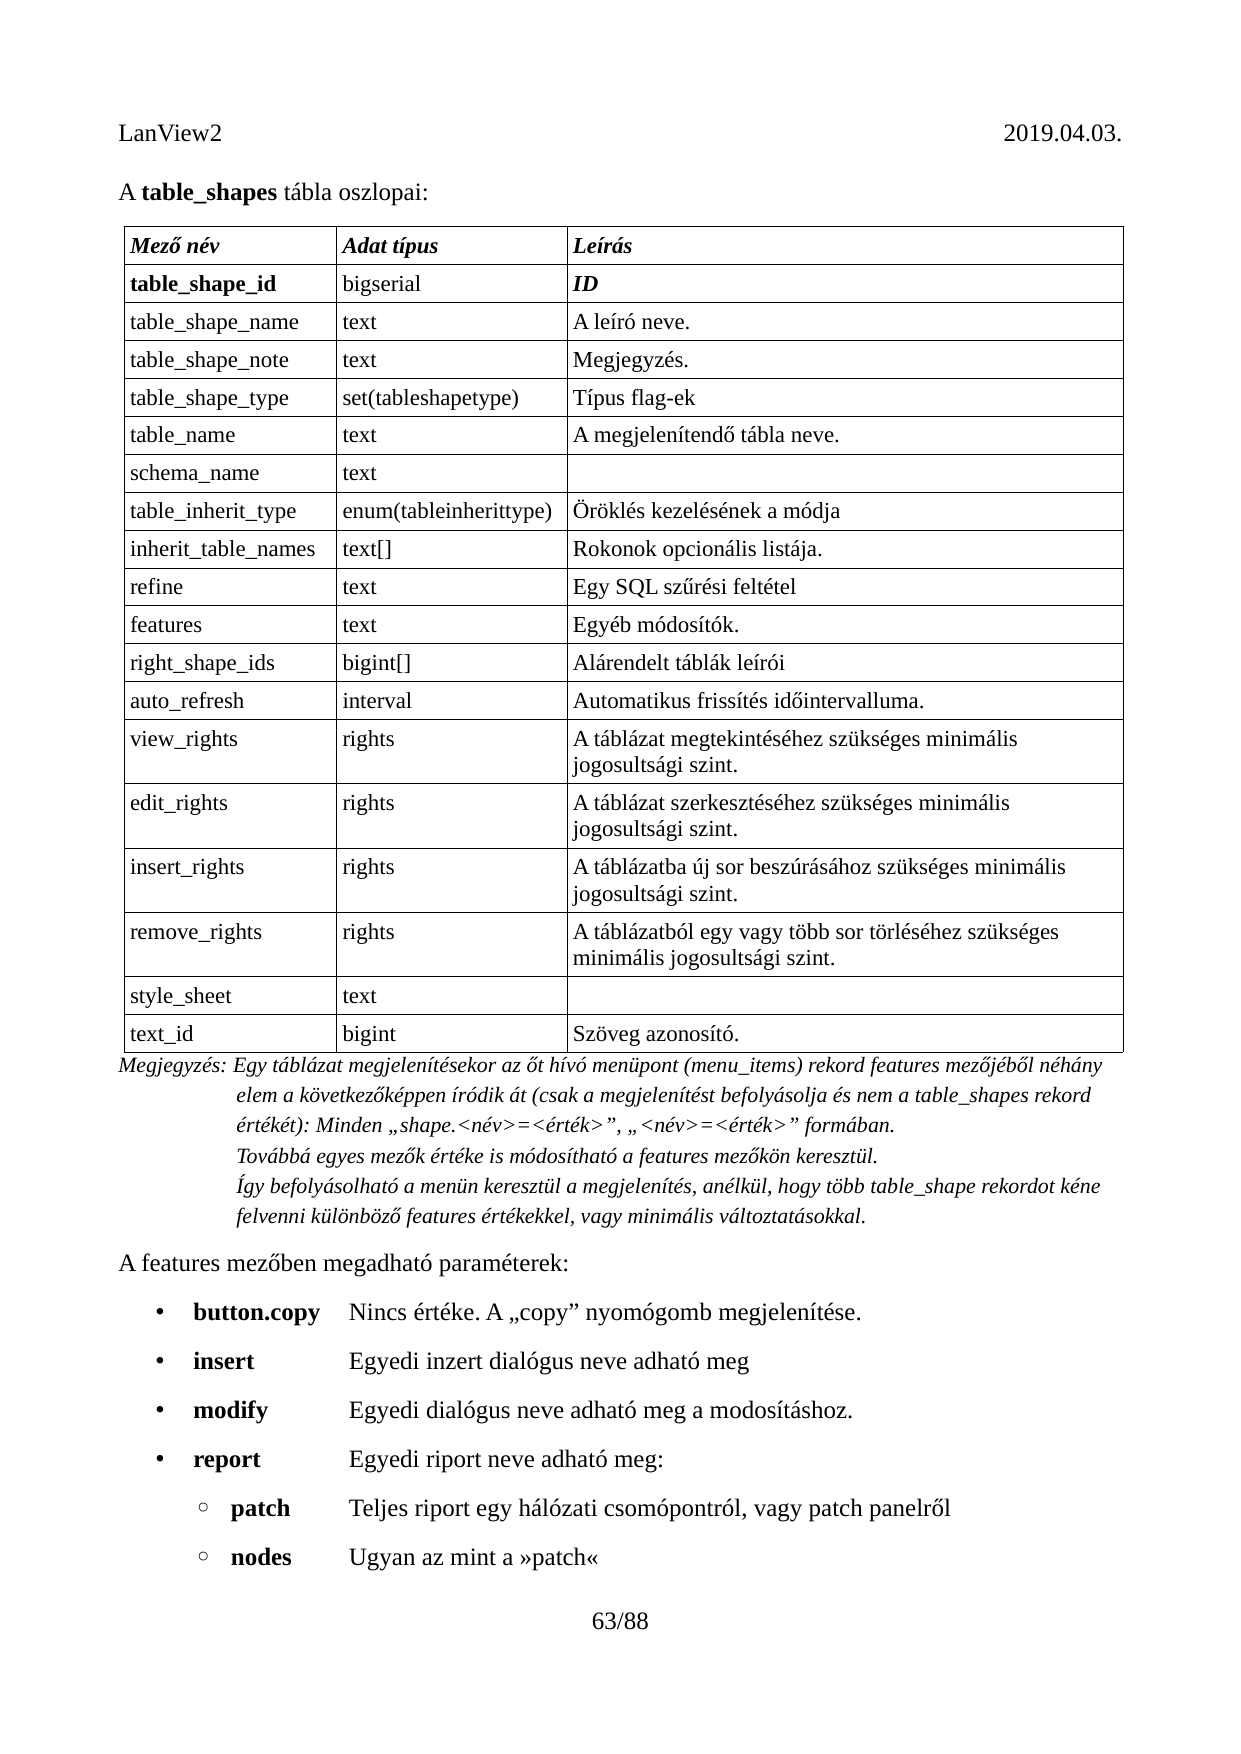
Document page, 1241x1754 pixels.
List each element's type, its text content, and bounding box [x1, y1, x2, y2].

table_cell A táblázatból egy vagy több sor törléséhez szükséges minimális jogosultsági szint. [568, 913, 1123, 976]
table_cell table_name [125, 417, 336, 454]
table_cell A táblázat szerkesztéséhez szükséges minimális jogosultsági szint. [568, 784, 1123, 848]
table_cell Típus flag-ek [568, 379, 1123, 416]
table_cell enum(tableinherittype) [337, 493, 567, 529]
table_cell text[] [337, 531, 567, 567]
table_cell rights [337, 913, 567, 976]
table_cell inherit_table_names [125, 531, 336, 567]
table_cell Öröklés kezelésének a módja [568, 493, 1123, 529]
table_cell text [337, 417, 567, 454]
table_cell table_shape_note [125, 341, 336, 378]
table_cell text [337, 303, 567, 340]
table_cell insert_rights [125, 849, 336, 912]
text Megjegyzés: Egy táblázat megjelenítésekor az őt hívó menüpont (menu_items) rekord features mezőjéből néhány elem a következőképpen íródik át (csak a megjelenítést befolyásolja és nem a table_shapes rekord értékét): Minden „shape.<név>=<érték>”, „<név>=<érték>” formában. Továbbá egyes mezők értéke is módosítható a features mezőkön keresztül. Így befolyásolható a menün keresztül a megjelenítés, anélkül, hogy több table_shape rekordot kéne felvenni különböző features értékekkel, vagy minimális változtatásokkal. [118, 1052, 1122, 1228]
table_cell rights [337, 784, 567, 848]
table_cell table_inherit_type [125, 493, 336, 529]
list insert Egyedi inzert dialógus neve adható meg [156, 1346, 1122, 1375]
table_cell text [337, 977, 567, 1014]
table_cell A táblázat megtekintéséhez szükséges minimális jogosultsági szint. [568, 720, 1123, 783]
table_cell table_shape_id [125, 265, 336, 302]
table_cell Egy SQL szűrési feltétel [568, 569, 1123, 605]
table_cell right_shape_ids [125, 644, 336, 681]
table_cell Egyéb módosítók. [568, 606, 1123, 643]
text A features mezőben megadható paraméterek: [118, 1248, 1122, 1277]
table_cell rights [337, 849, 567, 912]
table_header Leírás [568, 227, 1123, 264]
table_cell style_sheet [125, 977, 336, 1014]
table_cell interval [337, 682, 567, 719]
table_cell schema_name [125, 455, 336, 492]
table_cell A leíró neve. [568, 303, 1123, 340]
table_cell rights [337, 720, 567, 783]
table_cell bigserial [337, 265, 567, 302]
table_cell bigint[] [337, 644, 567, 681]
table_header Adat típus [337, 227, 567, 264]
table_cell A táblázatba új sor beszúrásához szükséges minimális jogosultsági szint. [568, 849, 1123, 912]
table_cell [568, 455, 1123, 492]
table_cell view_rights [125, 720, 336, 783]
list patch Teljes riport egy hálózati csomópontról, vagy patch panelről [193, 1493, 1122, 1522]
list report Egyedi riport neve adható meg: [156, 1444, 1122, 1473]
table_cell edit_rights [125, 784, 336, 848]
table_cell auto_refresh [125, 682, 336, 719]
table_cell Rokonok opcionális listája. [568, 531, 1123, 567]
table_cell text [337, 569, 567, 605]
table_cell [568, 977, 1123, 1014]
table_cell bigint [337, 1015, 567, 1052]
table_cell text [337, 606, 567, 643]
table_cell features [125, 606, 336, 643]
table_cell remove_rights [125, 913, 336, 976]
table_cell ID [568, 265, 1123, 302]
list nodes Ugyan az mint a »patch« [193, 1542, 1122, 1571]
table_cell Alárendelt táblák leírói [568, 644, 1123, 681]
table_cell text [337, 455, 567, 492]
list button.copy Nincs értéke. A „copy” nyomógomb megjelenítése. [156, 1297, 1122, 1326]
table_cell table_shape_name [125, 303, 336, 340]
table_cell set(tableshapetype) [337, 379, 567, 416]
table_cell text [337, 341, 567, 378]
table_cell Automatikus frissítés időintervalluma. [568, 682, 1123, 719]
list modify Egyedi dialógus neve adható meg a modosításhoz. [156, 1395, 1122, 1424]
table_cell text_id [125, 1015, 336, 1052]
table_cell A megjelenítendő tábla neve. [568, 417, 1123, 454]
table_cell refine [125, 569, 336, 605]
table_header Mező név [125, 227, 336, 264]
table_cell Megjegyzés. [568, 341, 1123, 378]
table_cell Szöveg azonosító. [568, 1015, 1123, 1052]
text A table_shapes tábla oszlopai: [118, 177, 1122, 206]
table_cell table_shape_type [125, 379, 336, 416]
